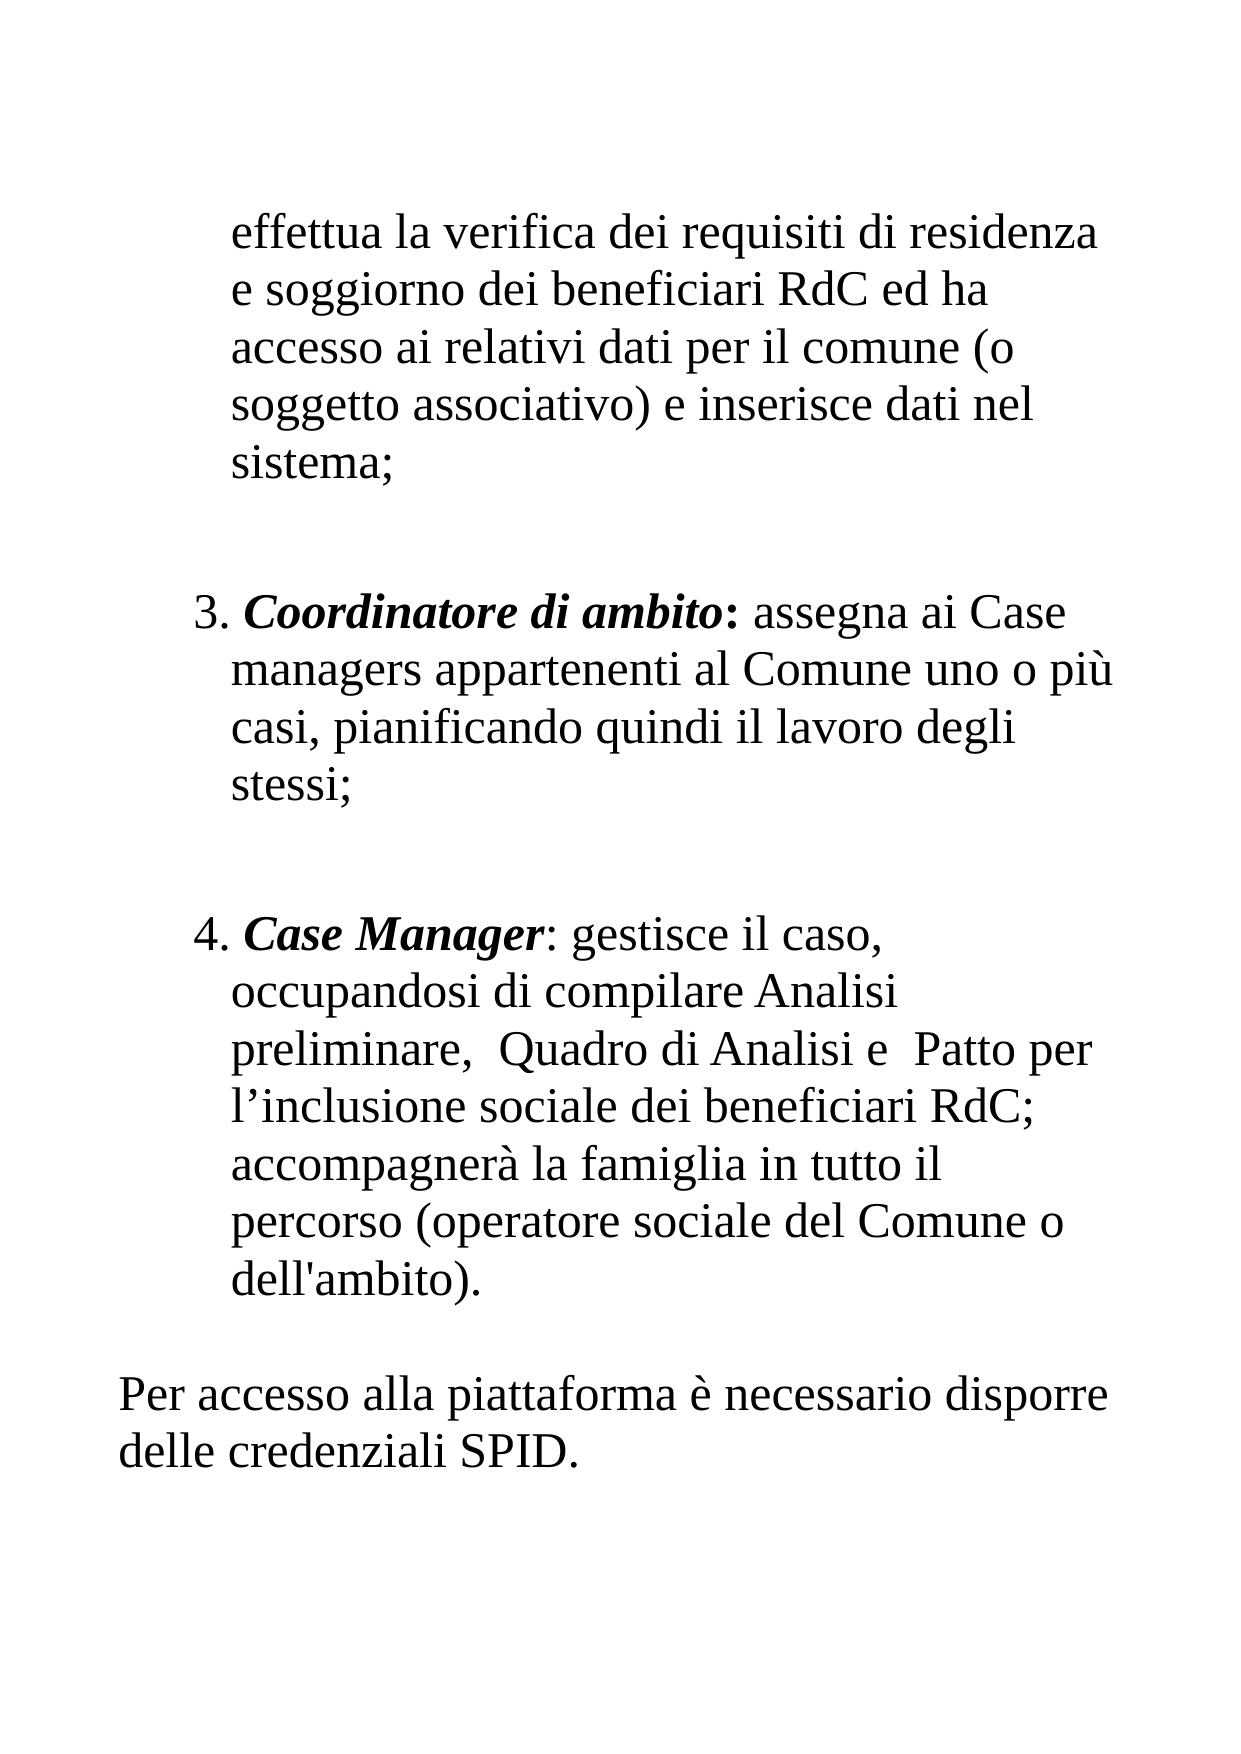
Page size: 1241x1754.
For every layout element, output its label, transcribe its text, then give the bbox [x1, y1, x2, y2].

list Case Manager: gestisce il caso, occupandosi di compilare Analisi preliminare, Quadro di Analisi e Patto per l’inclusione sociale dei beneficiari RdC; accompagnerà la famiglia in tutto il percorso (operatore sociale del Comune o dell'ambito). [193, 904, 1122, 1306]
text Per accesso alla piattaforma è necessario disporre delle credenziali SPID. [118, 1364, 1122, 1479]
list effettua la verifica dei requisiti di residenza e soggiorno dei beneficiari RdC ed ha accesso ai relativi dati per il comune (o soggetto associativo) e inserisce dati nel sistema; [193, 202, 1122, 489]
list Coordinatore di ambito: assegna ai Case managers appartenenti al Comune uno o più casi, pianificando quindi il lavoro degli stessi; [193, 581, 1122, 811]
